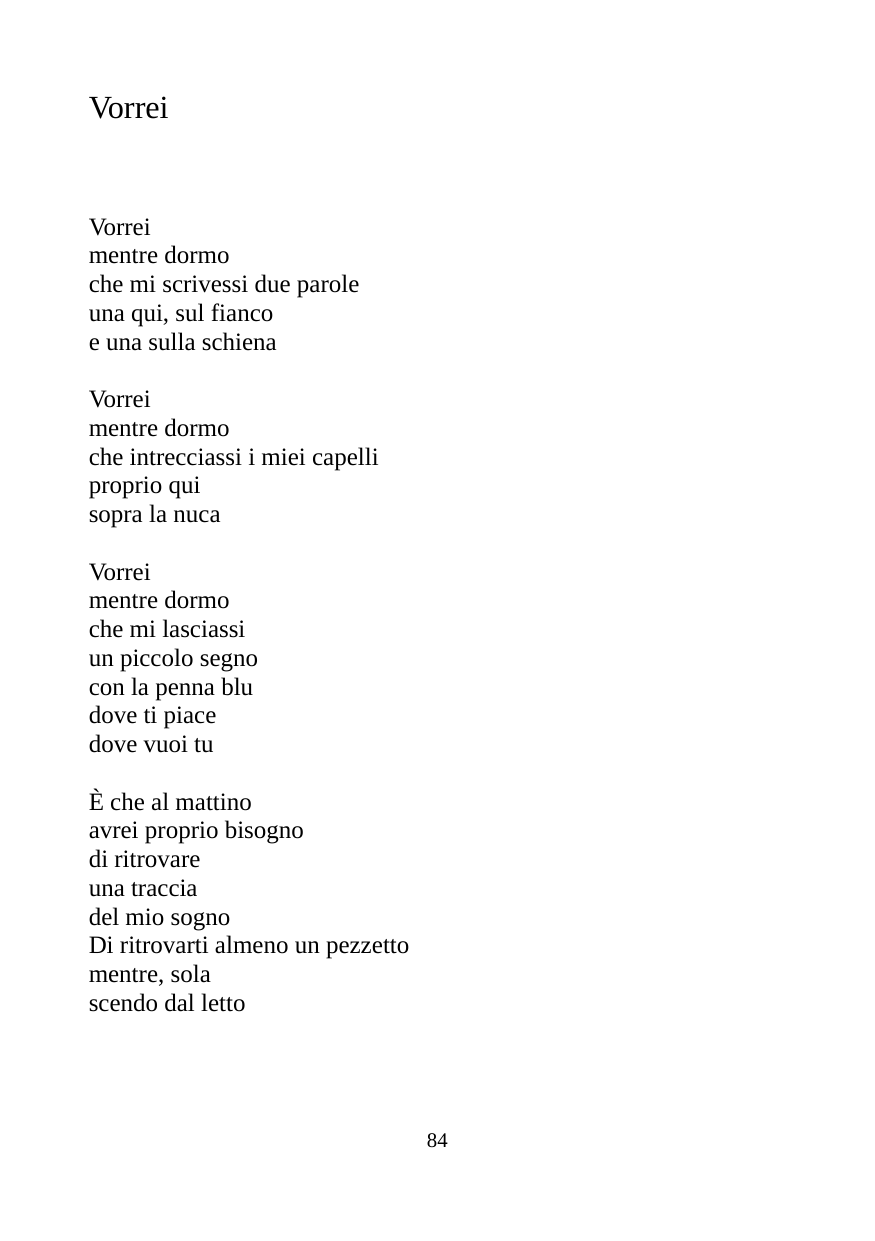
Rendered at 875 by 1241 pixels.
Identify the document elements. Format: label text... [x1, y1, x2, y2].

text mentre dormo [88, 241, 786, 269]
text sopra la nuca [88, 499, 786, 528]
text e una sulla schiena [88, 327, 786, 356]
text dove ti piace [88, 701, 786, 729]
text dove vuoi tu [88, 729, 786, 758]
subtitle Vorrei [88, 88, 786, 126]
text È che al mattino [88, 787, 786, 816]
text mentre dormo [88, 586, 786, 614]
text che mi scrivessi due parole [88, 269, 786, 298]
text Di ritrovarti almeno un pezzetto [88, 931, 786, 959]
text Vorrei [88, 212, 786, 241]
text che mi lasciassi [88, 614, 786, 643]
text una qui, sul fianco [88, 298, 786, 327]
text Vorrei [88, 384, 786, 413]
text avrei proprio bisogno [88, 816, 786, 844]
text di ritrovare [88, 844, 786, 873]
text mentre, sola [88, 959, 786, 988]
text una traccia [88, 873, 786, 902]
text con la penna blu [88, 672, 786, 701]
text mentre dormo [88, 413, 786, 442]
text proprio qui [88, 471, 786, 499]
text scendo dal letto [88, 988, 786, 1017]
text del mio sogno [88, 902, 786, 931]
text Vorrei [88, 557, 786, 586]
text un piccolo segno [88, 643, 786, 672]
text che intrecciassi i miei capelli [88, 442, 786, 471]
